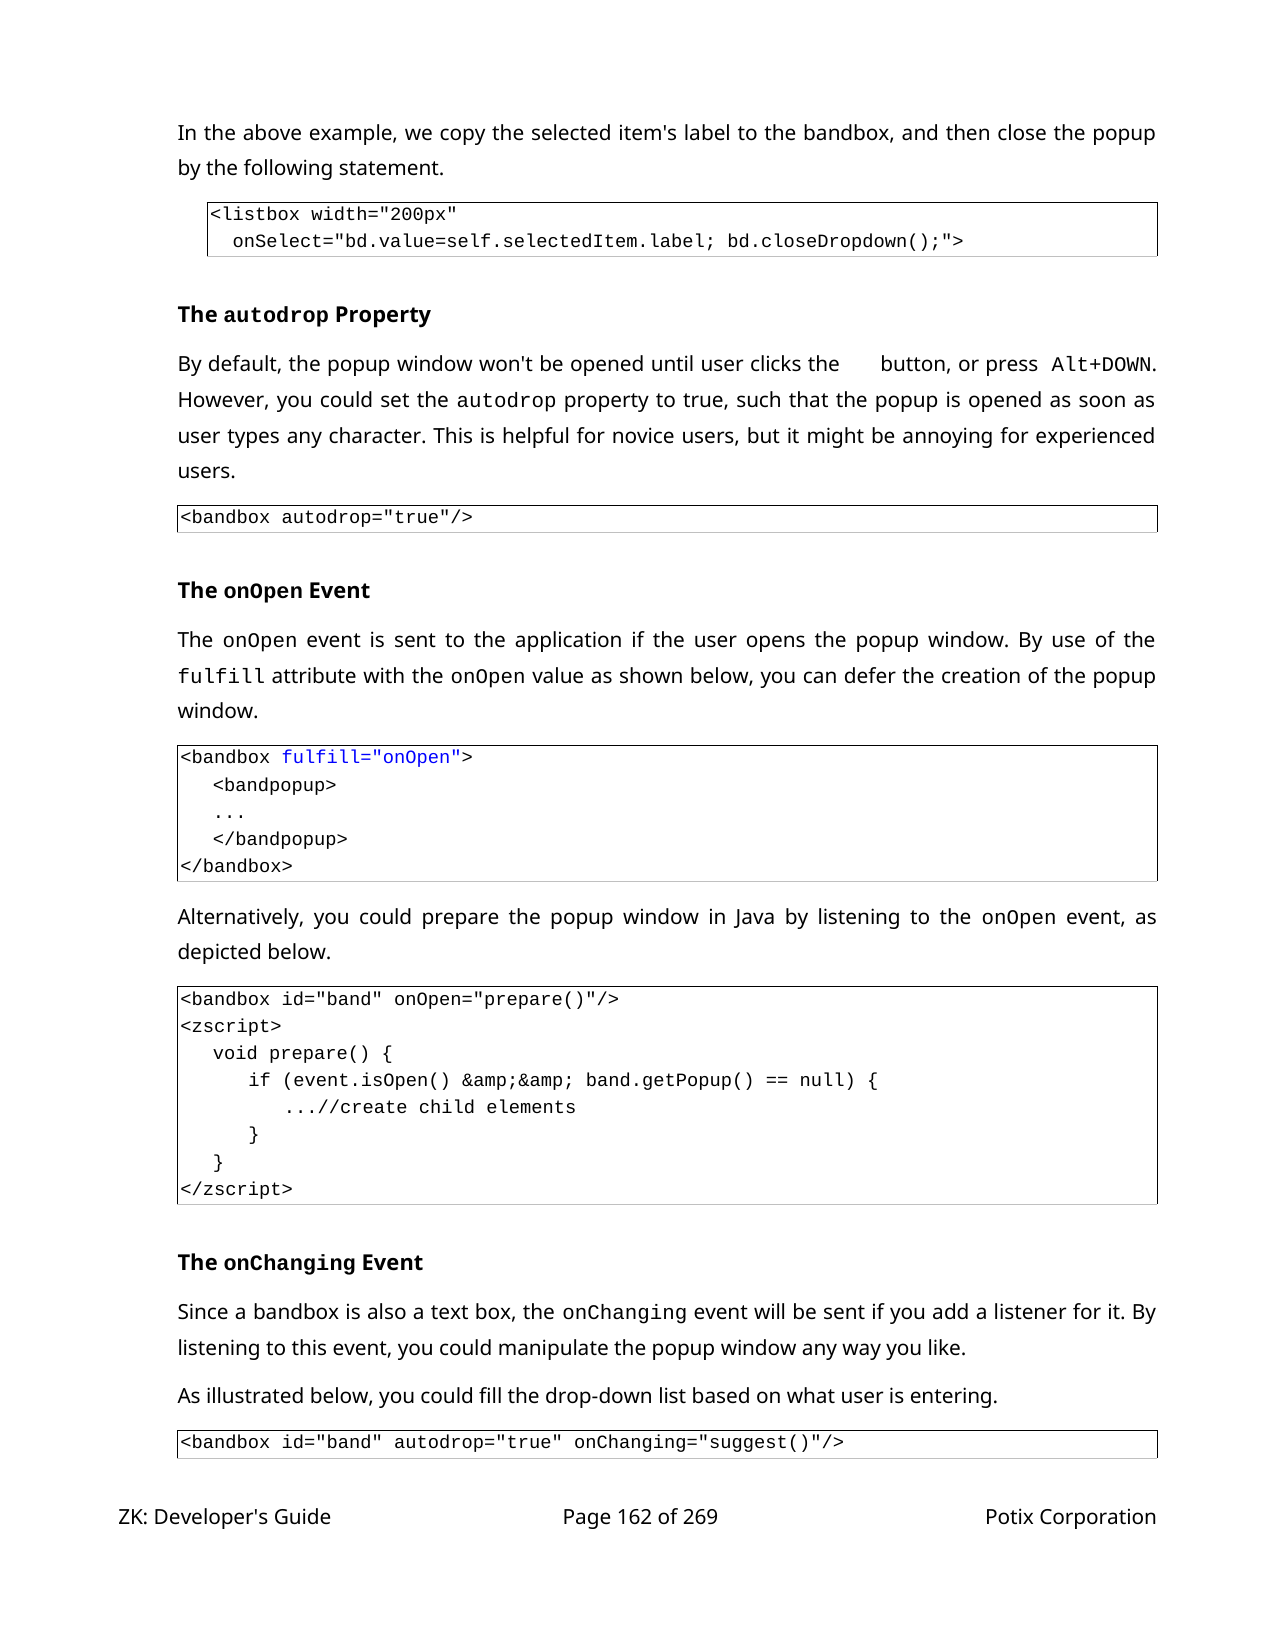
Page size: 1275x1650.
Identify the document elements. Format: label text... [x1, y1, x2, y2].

text The onOpen event is sent to the application if the user opens the popup window. By use of the fulfill attribute with the onOpen value as shown below, you can defer the creation of the popup window. [177, 625, 1157, 725]
subtitle The onChanging Event [177, 1246, 1157, 1277]
text Since a bandbox is also a text box, the onChanging event will be sent if you add a listener for it. By listening to this event, you could manipulate the popup window any way you like. [177, 1297, 1157, 1361]
text } [178, 1149, 1157, 1174]
text ... [178, 800, 1157, 824]
text As illustrated below, you could fill the drop-down list based on what user is entering. [177, 1382, 1157, 1410]
subtitle The onOpen Event [177, 575, 1157, 605]
text ...//create child elements [178, 1095, 1157, 1119]
text } [178, 1122, 1157, 1147]
text <zscript> [178, 1013, 1157, 1038]
text By default, the popup window won't be opened until user clicks the button, or press Alt+DOWN. However, you could set the autodrop property to true, such that the popup is opened as soon as user types any character. This is helpful for novice users, but it might be annoying for experienced users. [177, 349, 1157, 484]
text <bandbox fulfill="onOpen"> [178, 746, 1157, 769]
text </bandpopup> [178, 827, 1157, 851]
text <bandbox id="band" autodrop="true" onChanging="suggest()"/> [178, 1431, 1157, 1458]
text <bandbox id="band" onOpen="prepare()"/> [178, 987, 1157, 1011]
text <bandpopup> [178, 772, 1157, 797]
text </zscript> [178, 1177, 1157, 1204]
text </bandbox> [178, 854, 1157, 881]
text <listbox width="200px" onSelect="bd.value=self.selectedItem.label; bd.closeDropdown();"> [208, 203, 1157, 256]
text Alternatively, you could prepare the popup window in Java by listening to the onOpen event, as depicted below. [177, 902, 1157, 966]
text if (event.isOpen() &amp;&amp; band.getPopup() == null) { [178, 1068, 1157, 1092]
text void prepare() { [178, 1041, 1157, 1065]
text In the above example, we copy the selected item's label to the bandbox, and then close the popup by the following statement. [177, 118, 1157, 182]
text <bandbox autodrop="true"/> [178, 506, 1157, 532]
subtitle The autodrop Property [177, 298, 1157, 329]
